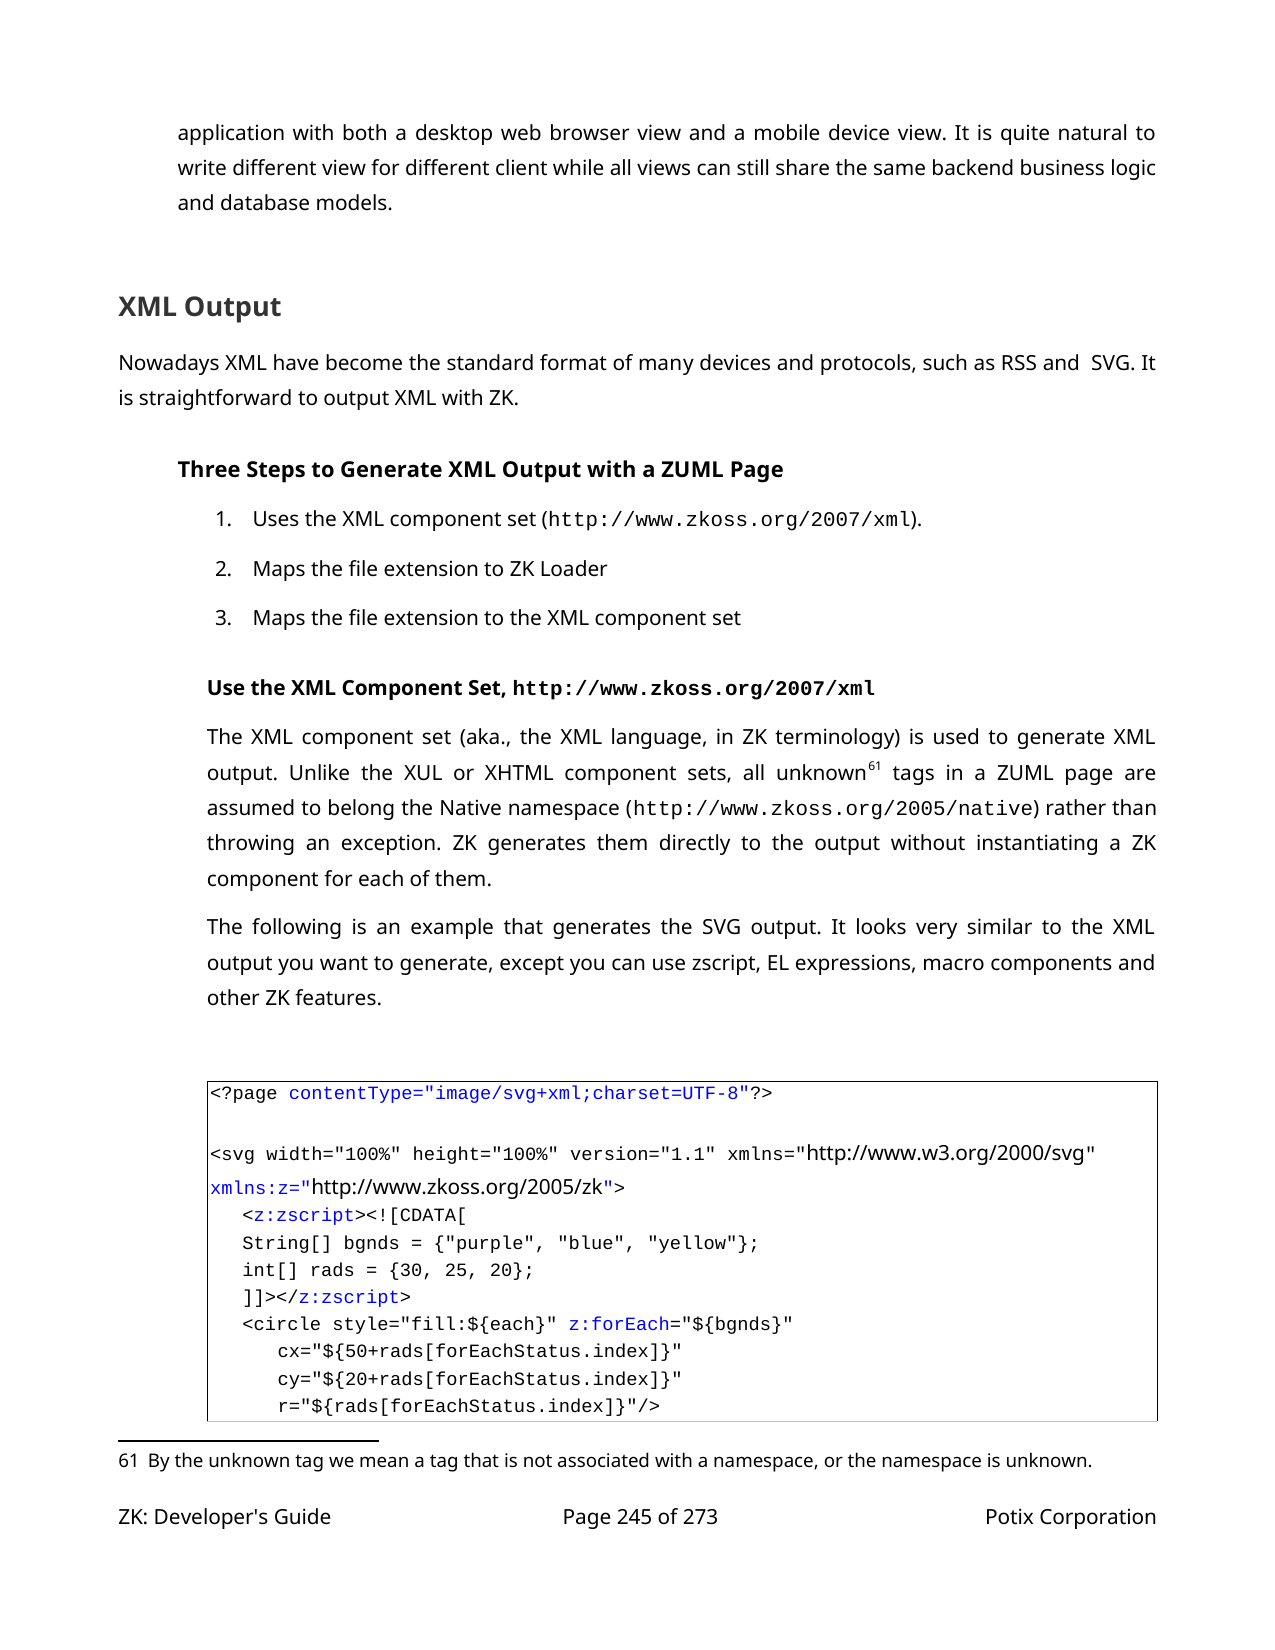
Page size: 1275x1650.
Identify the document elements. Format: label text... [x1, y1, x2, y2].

text application with both a desktop web browser view and a mobile device view. It is quite natural to write different view for different client while all views can still share the same backend business logic and database models. [177, 118, 1157, 217]
text String[] bgnds = {"purple", "blue", "yellow"}; [208, 1231, 1157, 1255]
text By the unknown tag we mean a tag that is not associated with a namespace, or the namespace is unknown. [118, 1447, 1157, 1473]
text <z:zscript><![CDATA[ [208, 1203, 1157, 1228]
text The XML component set (aka., the XML language, in ZK terminology) is used to generate XML output. Unlike the XUL or XHTML component sets, all unknown tags in a ZUML page are assumed to belong the Native namespace (http://www.zkoss.org/2005/native) rather than throwing an exception. ZK generates them directly to the output without instantiating a ZK component for each of them. [207, 722, 1157, 892]
text xmlns:z="http://www.zkoss.org/2005/zk"> [208, 1169, 1157, 1200]
text int[] rads = {30, 25, 20}; [208, 1258, 1157, 1282]
list Maps the file extension to the XML component set [215, 603, 1157, 631]
text r="${rads[forEachStatus.index]}"/> [208, 1394, 1157, 1421]
text cx="${50+rads[forEachStatus.index]}" [208, 1339, 1157, 1363]
text ]]></z:zscript> [208, 1285, 1157, 1309]
subtitle XML Output [118, 288, 1157, 324]
text <?page contentType="image/svg+xml;charset=UTF-8"?> [208, 1082, 1157, 1105]
text <circle style="fill:${each}" z:forEach="${bgnds}" [208, 1312, 1157, 1336]
text The following is an example that generates the SVG output. It looks very similar to the XML output you want to generate, except you can use zscript, EL expressions, macro components and other ZK features. [207, 912, 1157, 1011]
list Maps the file extension to ZK Loader [215, 554, 1157, 582]
text <svg width="100%" height="100%" version="1.1" xmlns="http://www.w3.org/2000/svg" [208, 1135, 1157, 1166]
text Nowadays XML have become the standard format of many devices and protocols, such as RSS and SVG. It is straightforward to output XML with ZK. [118, 348, 1157, 411]
subtitle Use the XML Component Set, http://www.zkoss.org/2007/xml [207, 673, 1157, 702]
text cy="${20+rads[forEachStatus.index]}" [208, 1366, 1157, 1391]
subtitle Three Steps to Generate XML Output with a ZUML Page [177, 454, 1157, 484]
list Uses the XML component set (http://www.zkoss.org/2007/xml). [215, 504, 1157, 533]
